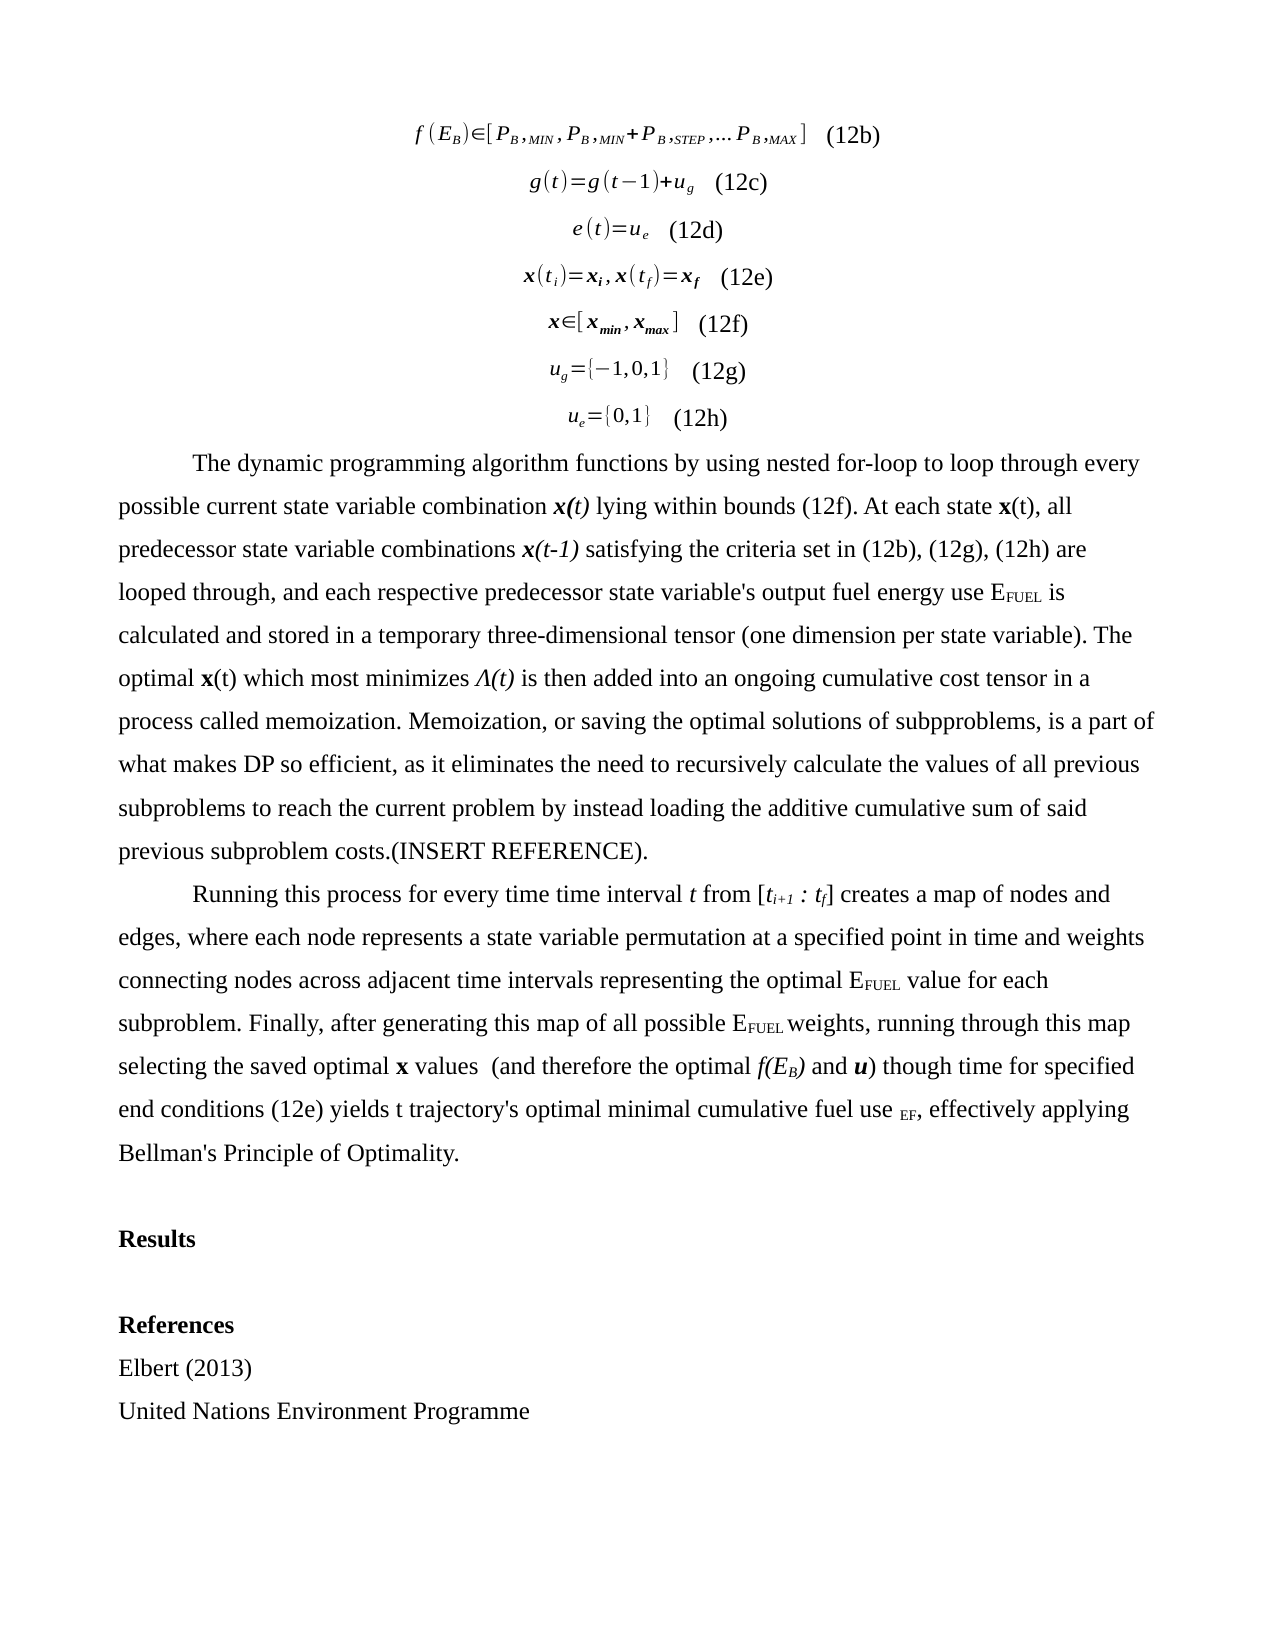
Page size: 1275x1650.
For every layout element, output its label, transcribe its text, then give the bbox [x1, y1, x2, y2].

text Results [118, 1224, 1157, 1253]
text (12g) [118, 354, 1157, 387]
text (12h) [118, 401, 1157, 433]
text References [118, 1310, 1157, 1339]
text (12c) [118, 165, 1157, 198]
text United Nations Environment Programme [118, 1396, 1157, 1425]
text (12b) [118, 118, 1157, 151]
text The dynamic programming algorithm functions by using nested for-loop to loop through every possible current state variable combination x(t) lying within bounds (12f). At each state x(t), all predecessor state variable combinations x(t-1) satisfying the criteria set in (12b), (12g), (12h) are looped through, and each respective predecessor state variable's output fuel energy use EFUEL is calculated and stored in a temporary three-dimensional tensor (one dimension per state variable). The optimal x(t) which most minimizes Λ(t) is then added into an ongoing cumulative cost tensor in a process called memoization. Memoization, or saving the optimal solutions of subpproblems, is a part of what makes DP so efficient, as it eliminates the need to recursively calculate the values of all previous subproblems to reach the current problem by instead loading the additive cumulative sum of said previous subproblem costs.(INSERT REFERENCE). [118, 448, 1157, 864]
text Elbert (2013) [118, 1353, 1157, 1382]
text Running this process for every time time interval t from [ti+1 : tf] creates a map of nodes and edges, where each node represents a state variable permutation at a specified point in time and weights connecting nodes across adjacent time intervals representing the optimal EFUEL value for each subproblem. Finally, after generating this map of all possible EFUEL weights, running through this map selecting the saved optimal x values (and therefore the optimal f(EB) and u) though time for specified end conditions (12e) yields t trajectory's optimal minimal cumulative fuel use EF, effectively applying Bellman's Principle of Optimality. [118, 879, 1157, 1166]
text (12e) [118, 260, 1157, 293]
text (12f) [118, 307, 1157, 340]
text (12d) [118, 213, 1157, 246]
